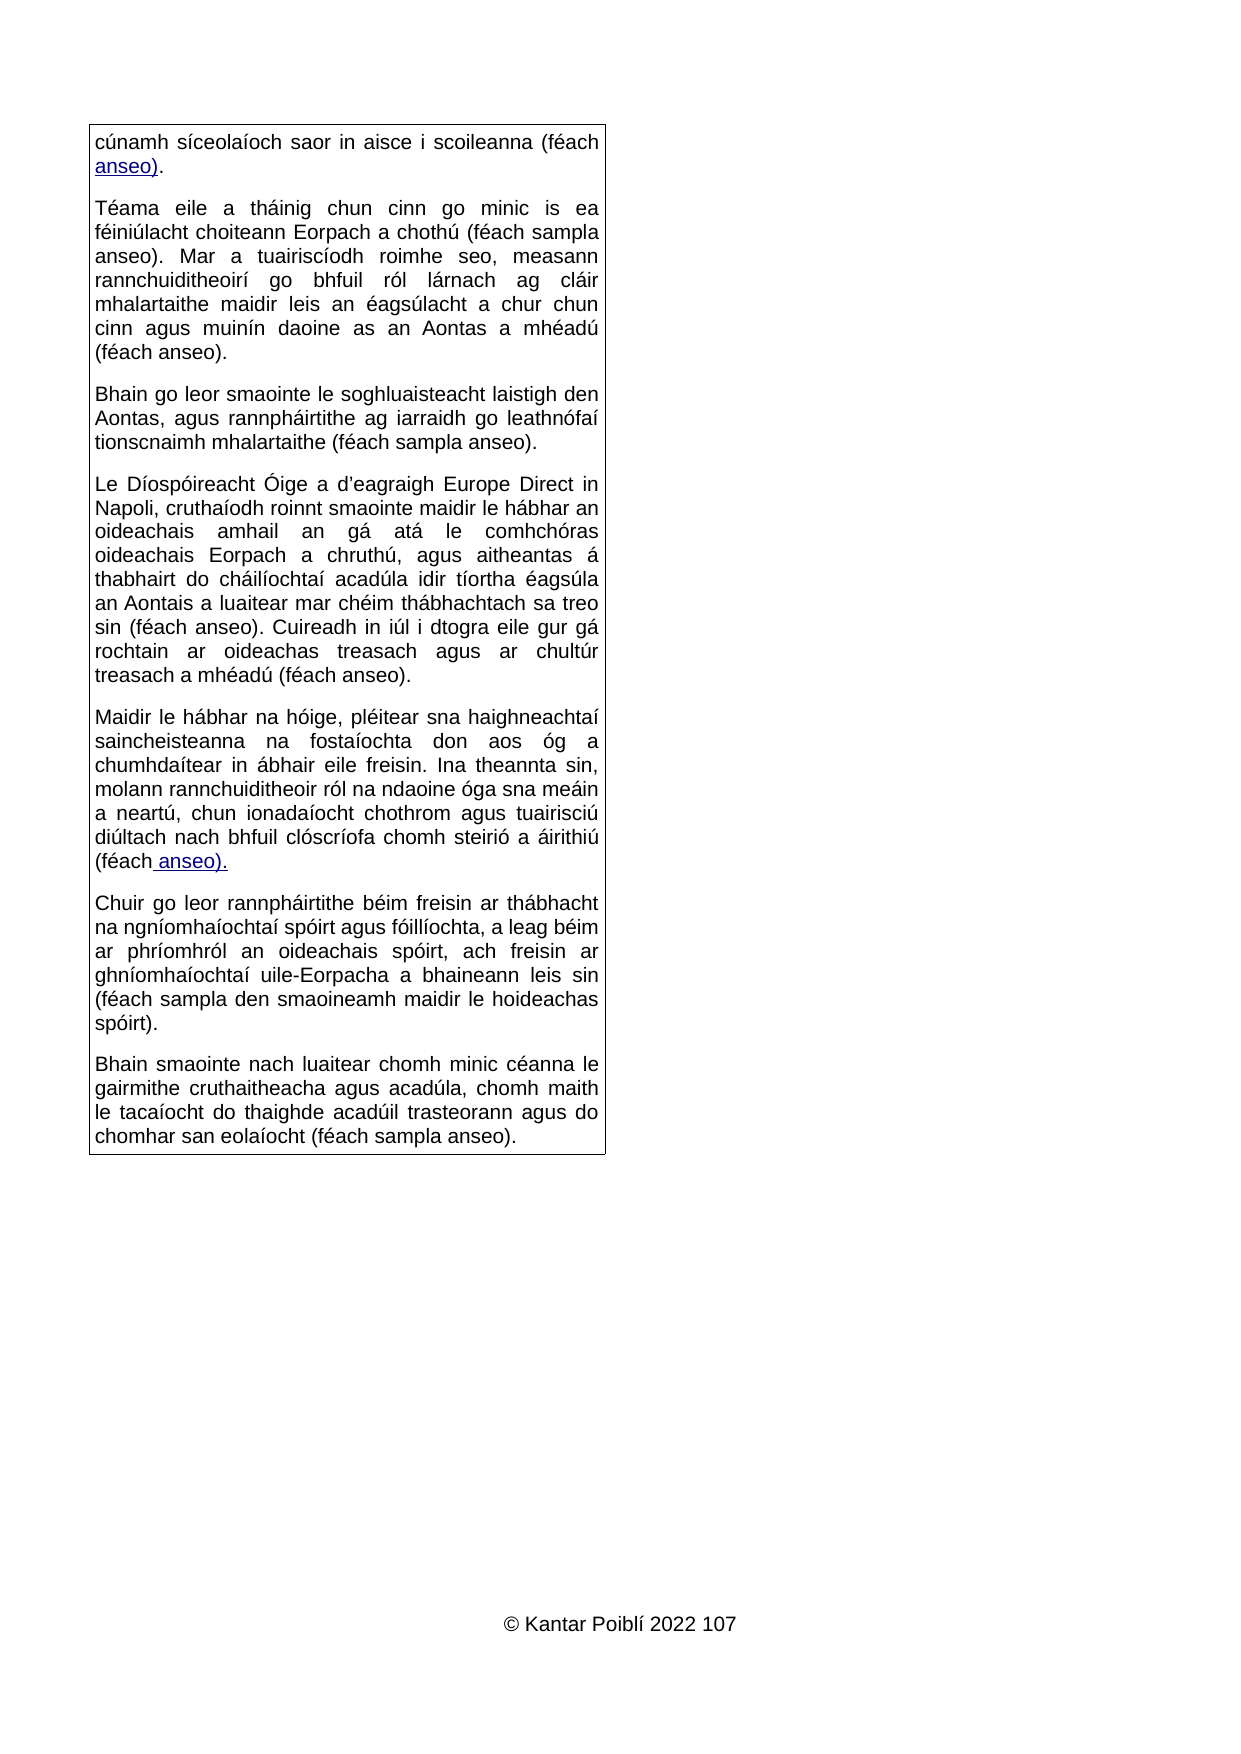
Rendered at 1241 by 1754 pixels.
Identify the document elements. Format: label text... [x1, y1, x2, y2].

text cúnamh síceolaíoch saor in aisce i scoileanna (féach anseo). [90, 125, 605, 184]
text Téama eile a tháinig chun cinn go minic is ea féiniúlacht choiteann Eorpach a chothú (féach sampla anseo). Mar a tuairiscíodh roimhe seo, measann rannchuiditheoirí go bhfuil ról lárnach ag cláir mhalartaithe maidir leis an éagsúlacht a chur chun cinn agus muinín daoine as an Aontas a mhéadú (féach anseo). [90, 190, 605, 370]
text Bhain go leor smaointe le soghluaisteacht laistigh den Aontas, agus rannpháirtithe ag iarraidh go leathnófaí tionscnaimh mhalartaithe (féach sampla anseo). [90, 376, 605, 459]
text Bhain smaointe nach luaitear chomh minic céanna le gairmithe cruthaitheacha agus acadúla, chomh maith le tacaíocht do thaighde acadúil trasteorann agus do chomhar san eolaíocht (féach sampla anseo). [90, 1046, 605, 1154]
text Maidir le hábhar na hóige, pléitear sna haighneachtaí saincheisteanna na fostaíochta don aos óg a chumhdaítear in ábhair eile freisin. Ina theannta sin, molann rannchuiditheoir ról na ndaoine óga sna meáin a neartú, chun ionadaíocht chothrom agus tuairisciú diúltach nach bhfuil clóscríofa chomh steirió a áirithiú (féach anseo). [90, 699, 605, 879]
text Chuir go leor rannpháirtithe béim freisin ar thábhacht na ngníomhaíochtaí spóirt agus fóillíochta, a leag béim ar phríomhról an oideachais spóirt, ach freisin ar ghníomhaíochtaí uile-Eorpacha a bhaineann leis sin (féach sampla den smaoineamh maidir le hoideachas spóirt). [90, 884, 605, 1040]
text Le Díospóireacht Óige a d’eagraigh Europe Direct in Napoli, cruthaíodh roinnt smaointe maidir le hábhar an oideachais amhail an gá atá le comhchóras oideachais Eorpach a chruthú, agus aitheantas á thabhairt do cháilíochtaí acadúla idir tíortha éagsúla an Aontais a luaitear mar chéim thábhachtach sa treo sin (féach anseo). Cuireadh in iúl i dtogra eile gur gá rochtain ar oideachas treasach agus ar chultúr treasach a mhéadú (féach anseo). [90, 465, 605, 693]
